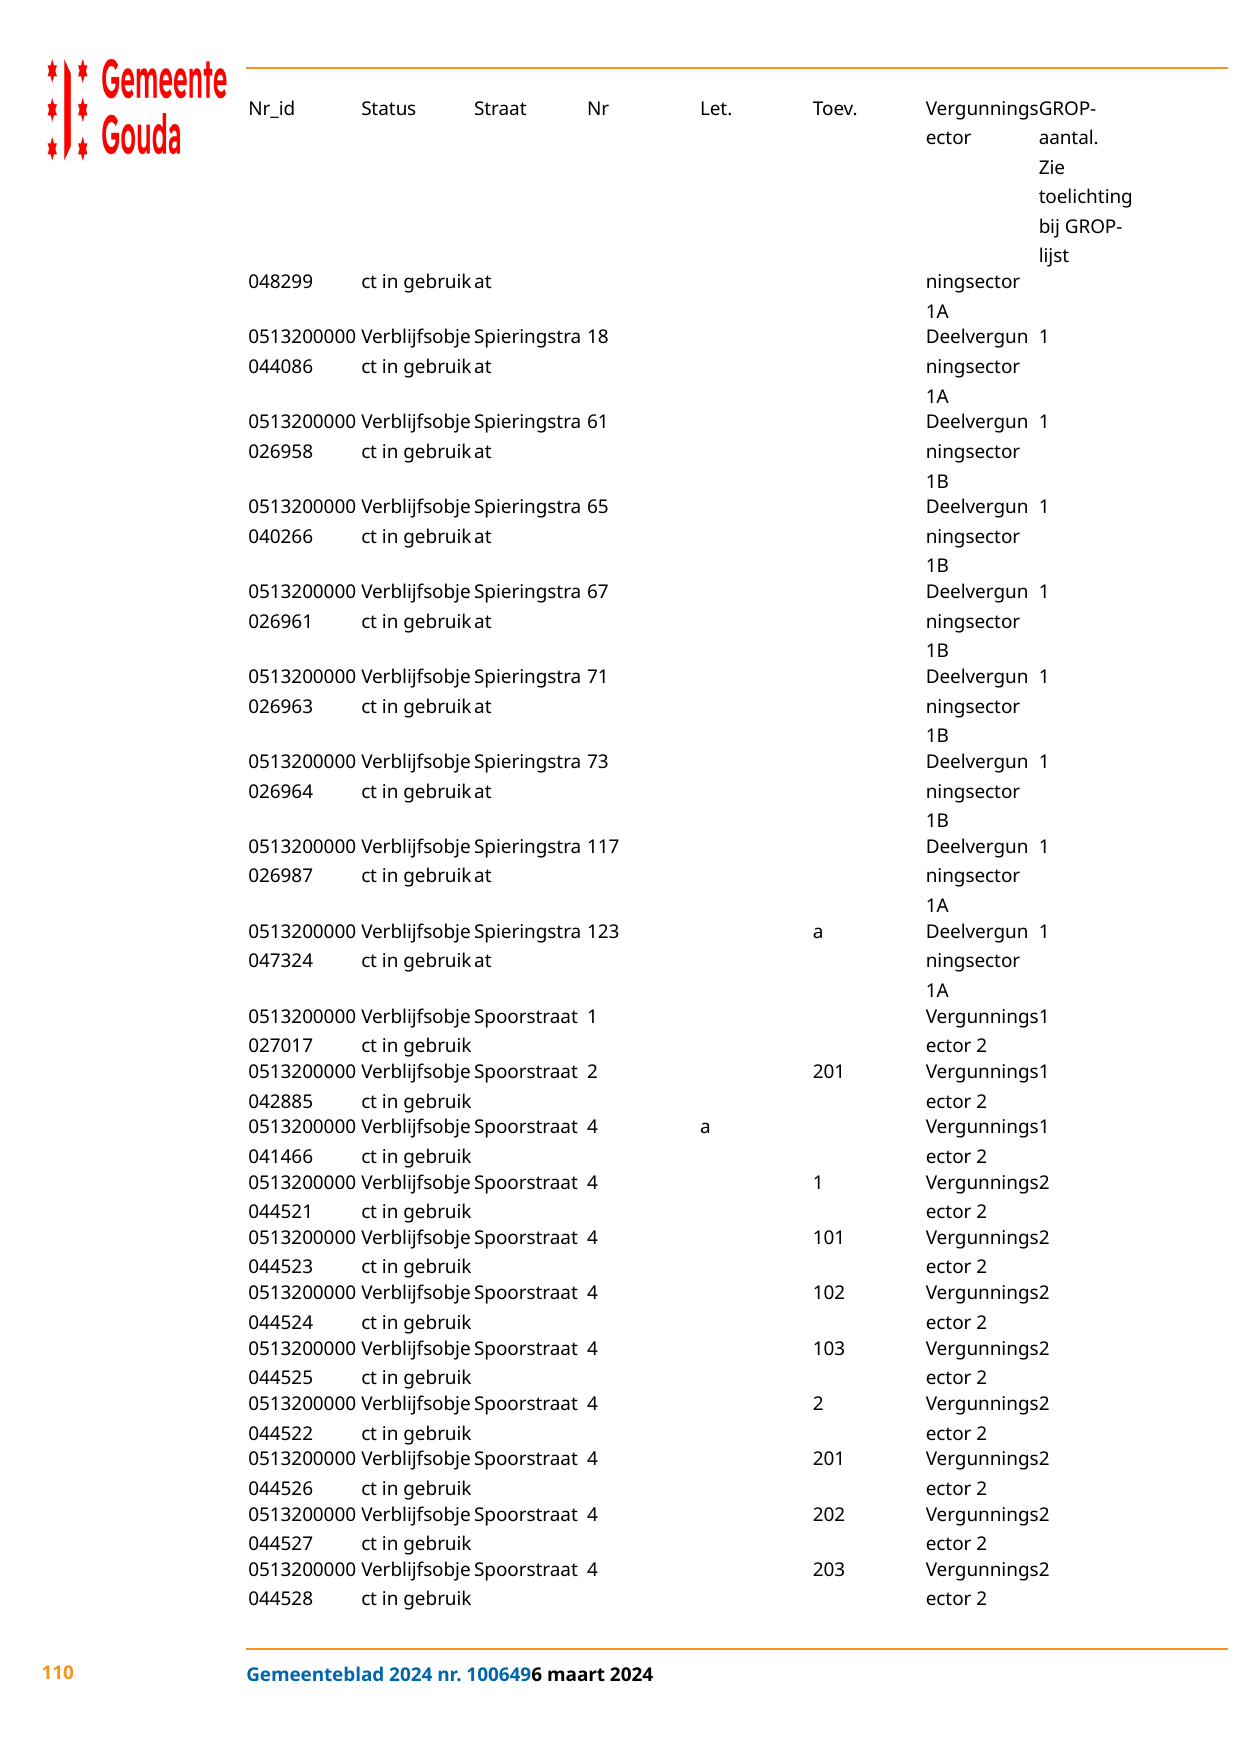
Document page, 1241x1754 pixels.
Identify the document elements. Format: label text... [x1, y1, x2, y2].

table_cell Verblijfsobject in gebruik [361, 1280, 474, 1335]
table_cell 0513200000044527 [248, 1501, 361, 1556]
table_cell 0513200000026958 [248, 409, 361, 493]
table_cell 0513200000027017 [248, 1003, 361, 1058]
table_cell 201 [813, 1058, 926, 1113]
table_cell [700, 1556, 813, 1611]
table_cell 1 [1039, 833, 1152, 918]
table_cell Vergunningsector 2 [926, 1169, 1038, 1224]
table_cell Spoorstraat [474, 1224, 587, 1279]
table_cell 4 [587, 1335, 700, 1390]
table_cell 0513200000044523 [248, 1224, 361, 1279]
table_cell Spoorstraat [474, 1335, 587, 1390]
table_cell Verblijfsobject in gebruik [361, 1501, 474, 1556]
table_cell 1 [1039, 324, 1152, 409]
table_cell Verblijfsobject in gebruik [361, 409, 474, 493]
table_cell 18 [587, 324, 700, 409]
table_cell 65 [587, 494, 700, 578]
table_cell 1 [1039, 579, 1152, 663]
table_cell Vergunningsector 2 [926, 1114, 1038, 1169]
table_cell 4 [587, 1224, 700, 1279]
table_cell [813, 324, 926, 409]
table_cell 0513200000026961 [248, 579, 361, 663]
table_cell 1 [1039, 409, 1152, 493]
table_cell Vergunningsector 2 [926, 1003, 1038, 1058]
table_cell 117 [587, 833, 700, 918]
table_cell Spoorstraat [474, 1169, 587, 1224]
table_cell Spoorstraat [474, 1556, 587, 1611]
table_cell [813, 409, 926, 493]
table_cell Verblijfsobject in gebruik [361, 1556, 474, 1611]
table_cell Spoorstraat [474, 1003, 587, 1058]
table_cell 1 [1039, 663, 1152, 748]
table_cell 71 [587, 663, 700, 748]
table_cell [1039, 269, 1152, 324]
table_cell Spoorstraat [474, 1501, 587, 1556]
table_header Status [361, 95, 474, 268]
table_cell 4 [587, 1556, 700, 1611]
table_cell 2 [1039, 1556, 1152, 1611]
table_cell 73 [587, 748, 700, 833]
table_cell 103 [813, 1335, 926, 1390]
table_cell 0513200000041466 [248, 1114, 361, 1169]
table_cell 1 [813, 1169, 926, 1224]
table_cell [700, 1445, 813, 1501]
table_cell Deelvergunningsector 1A [926, 918, 1038, 1003]
table_cell 201 [813, 1445, 926, 1501]
table_cell 1 [1039, 748, 1152, 833]
table_cell Vergunningsector 2 [926, 1445, 1038, 1501]
table_cell 1 [1039, 918, 1152, 1003]
table_cell Spieringstraat [474, 748, 587, 833]
table_cell Spieringstraat [474, 579, 587, 663]
table_cell [700, 324, 813, 409]
table_cell Verblijfsobject in gebruik [361, 324, 474, 409]
table_cell 1 [1039, 1003, 1152, 1058]
table_cell Deelvergunningsector 1B [926, 409, 1038, 493]
table_cell at [474, 269, 587, 324]
table_cell 2 [1039, 1280, 1152, 1335]
table_cell 0513200000040266 [248, 494, 361, 578]
table_cell 2 [1039, 1501, 1152, 1556]
table_cell Spieringstraat [474, 833, 587, 918]
table_cell Verblijfsobject in gebruik [361, 1058, 474, 1113]
table_cell [813, 579, 926, 663]
table_cell [700, 1390, 813, 1445]
table_cell Spieringstraat [474, 494, 587, 578]
table_cell 0513200000044525 [248, 1335, 361, 1390]
table_header Nr [587, 95, 700, 268]
table_cell 2 [1039, 1224, 1152, 1279]
table_cell ct in gebruik [361, 269, 474, 324]
table_cell [813, 269, 926, 324]
table_cell [813, 833, 926, 918]
table_cell [700, 833, 813, 918]
table_cell [700, 269, 813, 324]
table_header GROP-aantal. Zie toelichting bij GROP-lijst [1039, 95, 1152, 268]
table_cell Vergunningsector 2 [926, 1224, 1038, 1279]
table_cell 1 [1039, 494, 1152, 578]
table_header Straat [474, 95, 587, 268]
table_cell 4 [587, 1114, 700, 1169]
table_cell Vergunningsector 2 [926, 1501, 1038, 1556]
table_cell 2 [1039, 1390, 1152, 1445]
table_cell Verblijfsobject in gebruik [361, 1390, 474, 1445]
table_cell 0513200000044521 [248, 1169, 361, 1224]
table_cell 0513200000026987 [248, 833, 361, 918]
table_cell Vergunningsector 2 [926, 1556, 1038, 1611]
table_cell [700, 409, 813, 493]
table_cell 2 [1039, 1169, 1152, 1224]
table_cell Deelvergunningsector 1B [926, 494, 1038, 578]
table_cell Verblijfsobject in gebruik [361, 1335, 474, 1390]
table_cell Vergunningsector 2 [926, 1335, 1038, 1390]
table_cell Verblijfsobject in gebruik [361, 918, 474, 1003]
table_cell Verblijfsobject in gebruik [361, 1169, 474, 1224]
table_cell [700, 663, 813, 748]
table_cell 123 [587, 918, 700, 1003]
table_cell 1 [1039, 1058, 1152, 1113]
table_cell ningsector 1A [926, 269, 1038, 324]
table_cell Deelvergunningsector 1A [926, 324, 1038, 409]
table_cell Spoorstraat [474, 1280, 587, 1335]
table_header Toev. [813, 95, 926, 268]
table_cell 203 [813, 1556, 926, 1611]
table_cell 102 [813, 1280, 926, 1335]
table_cell [700, 1003, 813, 1058]
table_cell 0513200000026963 [248, 663, 361, 748]
table_cell 2 [1039, 1445, 1152, 1501]
table_header Vergunningsector [926, 95, 1038, 268]
table_cell Deelvergunningsector 1B [926, 579, 1038, 663]
table_cell 4 [587, 1390, 700, 1445]
table_cell Vergunningsector 2 [926, 1058, 1038, 1113]
table_cell Verblijfsobject in gebruik [361, 494, 474, 578]
table_cell [700, 748, 813, 833]
table_cell 4 [587, 1280, 700, 1335]
table_cell 0513200000047324 [248, 918, 361, 1003]
table_cell [813, 663, 926, 748]
table_cell [700, 494, 813, 578]
table_cell [587, 269, 700, 324]
table_cell [700, 1280, 813, 1335]
table_cell Verblijfsobject in gebruik [361, 748, 474, 833]
table_cell [700, 1169, 813, 1224]
table_cell Spieringstraat [474, 409, 587, 493]
table_cell 67 [587, 579, 700, 663]
table_cell [700, 1501, 813, 1556]
table_cell 202 [813, 1501, 926, 1556]
table_cell 0513200000044524 [248, 1280, 361, 1335]
table_cell Spoorstraat [474, 1390, 587, 1445]
table_cell 2 [1039, 1335, 1152, 1390]
table_cell [700, 918, 813, 1003]
table_cell Spieringstraat [474, 324, 587, 409]
table_cell 0513200000042885 [248, 1058, 361, 1113]
table_cell [813, 494, 926, 578]
table_cell 0513200000044526 [248, 1445, 361, 1501]
table_cell 048299 [248, 269, 361, 324]
table_cell [700, 1335, 813, 1390]
table_cell Deelvergunningsector 1B [926, 748, 1038, 833]
table_cell 1 [587, 1003, 700, 1058]
table_cell a [700, 1114, 813, 1169]
table_cell Spieringstraat [474, 918, 587, 1003]
table_cell 4 [587, 1169, 700, 1224]
table_cell 1 [1039, 1114, 1152, 1169]
table_cell 61 [587, 409, 700, 493]
table_cell Spieringstraat [474, 663, 587, 748]
table_cell 2 [587, 1058, 700, 1113]
table_cell Verblijfsobject in gebruik [361, 1003, 474, 1058]
table_cell Spoorstraat [474, 1114, 587, 1169]
table_cell [700, 579, 813, 663]
table_cell 4 [587, 1501, 700, 1556]
table_cell Verblijfsobject in gebruik [361, 579, 474, 663]
table_header Nr_id [248, 95, 361, 268]
table_cell 0513200000044522 [248, 1390, 361, 1445]
table_cell 0513200000044528 [248, 1556, 361, 1611]
table_header Let. [700, 95, 813, 268]
table_cell Spoorstraat [474, 1445, 587, 1501]
table_cell Vergunningsector 2 [926, 1390, 1038, 1445]
table_cell 2 [813, 1390, 926, 1445]
table_cell Verblijfsobject in gebruik [361, 1224, 474, 1279]
table_cell 0513200000026964 [248, 748, 361, 833]
picture [41, 47, 231, 172]
table_cell Verblijfsobject in gebruik [361, 663, 474, 748]
table_cell a [813, 918, 926, 1003]
table_cell Deelvergunningsector 1B [926, 663, 1038, 748]
table_cell [813, 1003, 926, 1058]
table_cell 4 [587, 1445, 700, 1501]
table_cell [813, 1114, 926, 1169]
table_cell Vergunningsector 2 [926, 1280, 1038, 1335]
table_cell [813, 748, 926, 833]
table_cell 0513200000044086 [248, 324, 361, 409]
table_cell Spoorstraat [474, 1058, 587, 1113]
table_cell Deelvergunningsector 1A [926, 833, 1038, 918]
table_cell [700, 1058, 813, 1113]
table_cell Verblijfsobject in gebruik [361, 1445, 474, 1501]
table_cell Verblijfsobject in gebruik [361, 1114, 474, 1169]
table_cell [700, 1224, 813, 1279]
table_cell Verblijfsobject in gebruik [361, 833, 474, 918]
table_cell 101 [813, 1224, 926, 1279]
